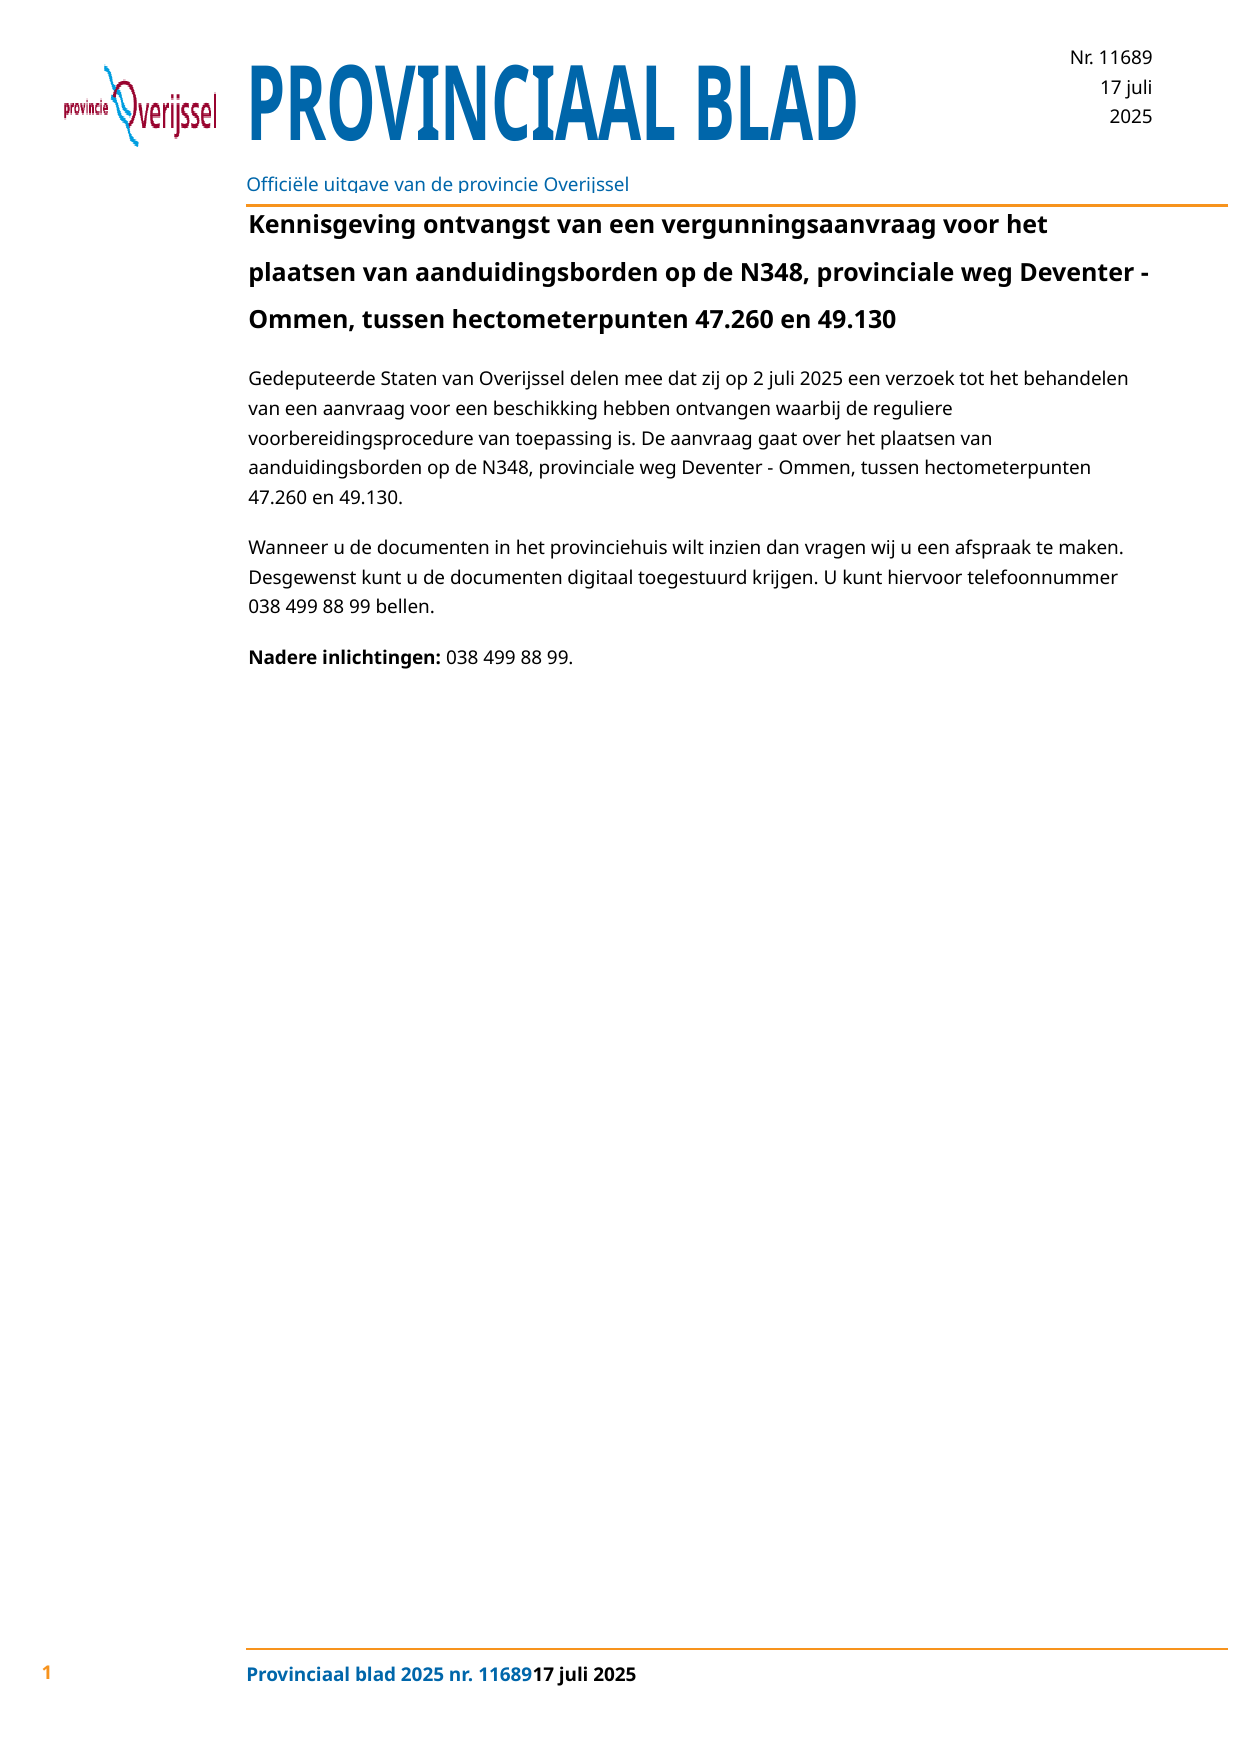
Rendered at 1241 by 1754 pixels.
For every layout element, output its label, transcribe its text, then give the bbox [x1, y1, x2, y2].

text Nadere inlichtingen: 038 499 88 99. [248, 644, 1152, 669]
text Kennisgeving ontvangst van een vergunningsaanvraag voor het plaatsen van aanduidingsborden op de N348, provinciale weg Deventer - Ommen, tussen hectometerpunten 47.260 en 49.130 [248, 207, 1152, 336]
picture [41, 47, 231, 172]
text Gedeputeerde Staten van Overijssel delen mee dat zij op 2 juli 2025 een verzoek tot het behandelen van een aanvraag voor een beschikking hebben ontvangen waarbij de reguliere voorbereidingsprocedure van toepassing is. De aanvraag gaat over het plaatsen van aanduidingsborden op de N348, provinciale weg Deventer - Ommen, tussen hectometerpunten 47.260 en 49.130. [248, 366, 1152, 509]
text Wanneer u de documenten in het provinciehuis wilt inzien dan vragen wij u een afspraak te maken. Desgewenst kunt u de documenten digitaal toegestuurd krijgen. U kunt hiervoor telefoonnummer 038 499 88 99 bellen. [248, 534, 1152, 619]
